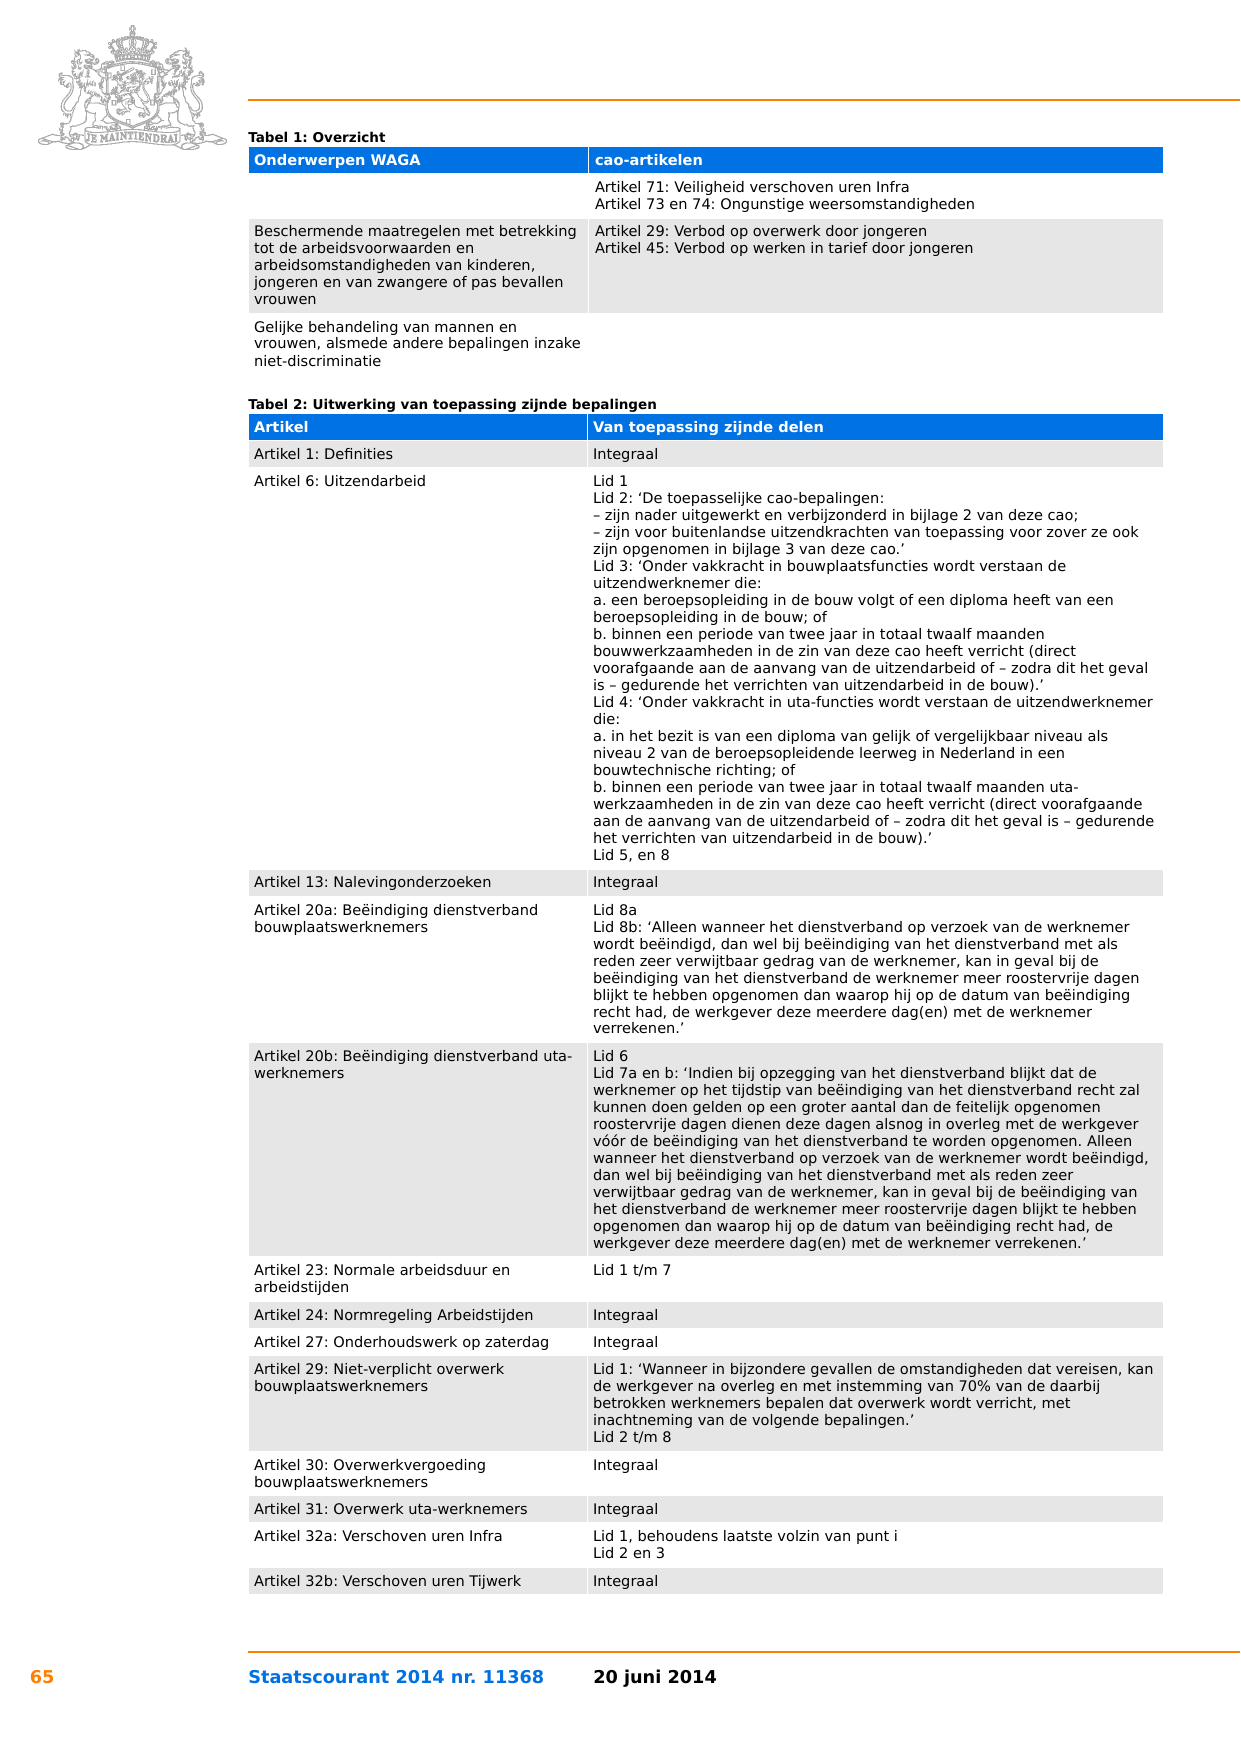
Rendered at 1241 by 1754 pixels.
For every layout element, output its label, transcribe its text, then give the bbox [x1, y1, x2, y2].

table_cell Lid 8a Lid 8b: ‘Alleen wanneer het dienstverband op verzoek van de werknemer wordt beëindigd, dan wel bij beëindiging van het dienstverband met als reden zeer verwijtbaar gedrag van de werknemer, kan in geval bij de beëindiging van het dienstverband de werknemer meer roostervrije dagen blijkt te hebben opgenomen dan waarop hij op de datum van beëindiging recht had, de werkgever deze meerdere dag(en) met de werknemer verrekenen.’ [588, 897, 1163, 1042]
table_cell Artikel 23: Normale arbeidsduur en arbeidstijden [249, 1257, 587, 1301]
table_cell Artikel 24: Normregeling Arbeidstijden [249, 1302, 587, 1328]
table_cell Artikel 6: Uitzendarbeid [249, 469, 587, 868]
table_cell Artikel 32a: Verschoven uren Infra [249, 1524, 587, 1567]
table_cell Artikel 1: Definities [249, 441, 587, 467]
table_header Tabel 1: Overzicht [248, 130, 1163, 146]
table_cell Artikel 20b: Beëindiging dienstverband uta-werknemers [249, 1043, 587, 1256]
picture [38, 25, 227, 150]
table_cell Artikel 27: Onderhoudswerk op zaterdag [249, 1329, 587, 1355]
table_header Tabel 2: Uitwerking van toepassing zijnde bepalingen [248, 397, 1163, 413]
table_cell Artikel 71: Veiligheid verschoven uren Infra Artikel 73 en 74: Ongunstige weersomstandigheden [589, 174, 1163, 217]
table_cell Integraal [588, 1452, 1163, 1495]
table_cell [589, 314, 1163, 374]
table_cell Lid 6 Lid 7a en b: ‘Indien bij opzegging van het dienstverband blijkt dat de werknemer op het tijdstip van beëindiging van het dienstverband recht zal kunnen doen gelden op een groter aantal dan de feitelijk opgenomen roostervrije dagen dienen deze dagen alsnog in overleg met de werkgever vóór de beëindiging van het dienstverband te worden opgenomen. Alleen wanneer het dienstverband op verzoek van de werknemer wordt beëindigd, dan wel bij beëindiging van het dienstverband met als reden zeer verwijtbaar gedrag van de werknemer, kan in geval bij de beëindiging van het dienstverband de werknemer meer roostervrije dagen blijkt te hebben opgenomen dan waarop hij op de datum van beëindiging recht had, de werkgever deze meerdere dag(en) met de werknemer verrekenen.’ [588, 1043, 1163, 1256]
table_cell Integraal [588, 1568, 1163, 1594]
table_cell Integraal [588, 1302, 1163, 1328]
table_cell Artikel 31: Overwerk uta-werknemers [249, 1496, 587, 1522]
table_cell Artikel 30: Overwerkvergoeding bouwplaatswerknemers [249, 1452, 587, 1495]
table_cell Van toepassing zijnde delen [588, 414, 1163, 440]
table_cell Artikel 20a: Beëindiging dienstverband bouwplaatswerknemers [249, 897, 587, 1042]
table_cell Artikel 29: Verbod op overwerk door jongeren Artikel 45: Verbod op werken in tarief door jongeren [589, 219, 1163, 313]
table_cell Integraal [588, 441, 1163, 467]
table_cell Artikel [249, 414, 587, 440]
table_cell Beschermende maatregelen met betrekking tot de arbeidsvoorwaarden en arbeidsomstandigheden van kinderen, jongeren en van zwangere of pas bevallen vrouwen [249, 219, 588, 313]
table_cell Integraal [588, 1496, 1163, 1522]
table_cell cao-artikelen [589, 147, 1163, 173]
table_cell Artikel 32b: Verschoven uren Tijwerk [249, 1568, 587, 1594]
table_cell [249, 174, 588, 217]
table_cell Integraal [588, 1329, 1163, 1355]
table_cell Integraal [588, 870, 1163, 896]
table_cell Lid 1, behoudens laatste volzin van punt i Lid 2 en 3 [588, 1524, 1163, 1567]
table_cell Lid 1: ‘Wanneer in bijzondere gevallen de omstandigheden dat vereisen, kan de werkgever na overleg en met instemming van 70% van de daarbij betrokken werknemers bepalen dat overwerk wordt verricht, met inachtneming van de volgende bepalingen.’ Lid 2 t/m 8 [588, 1356, 1163, 1451]
table_cell Artikel 29: Niet-verplicht overwerk bouwplaatswerknemers [249, 1356, 587, 1451]
table_cell Artikel 13: Nalevingonderzoeken [249, 870, 587, 896]
table_cell Onderwerpen WAGA [249, 147, 588, 173]
table_cell Gelijke behandeling van mannen en vrouwen, alsmede andere bepalingen inzake niet-discriminatie [249, 314, 588, 374]
table_cell Lid 1 t/m 7 [588, 1257, 1163, 1301]
table_cell Lid 1 Lid 2: ‘De toepasselijke cao-bepalingen: – zijn nader uitgewerkt en verbijzonderd in bijlage 2 van deze cao; – zijn voor buitenlandse uitzendkrachten van toepassing voor zover ze ook zijn opgenomen in bijlage 3 van deze cao.’ Lid 3: ‘Onder vakkracht in bouwplaatsfuncties wordt verstaan de uitzendwerknemer die: a. een beroepsopleiding in de bouw volgt of een diploma heeft van een beroepsopleiding in de bouw; of b. binnen een periode van twee jaar in totaal twaalf maanden bouwwerkzaamheden in de zin van deze cao heeft verricht (direct voorafgaande aan de aanvang van de uitzendarbeid of – zodra dit het geval is – gedurende het verrichten van uitzendarbeid in de bouw).’ Lid 4: ‘Onder vakkracht in uta-functies wordt verstaan de uitzendwerknemer die: a. in het bezit is van een diploma van gelijk of vergelijkbaar niveau als niveau 2 van de beroepsopleidende leerweg in Nederland in een bouwtechnische richting; of b. binnen een periode van twee jaar in totaal twaalf maanden uta-werkzaamheden in de zin van deze cao heeft verricht (direct voorafgaande aan de aanvang van de uitzendarbeid of – zodra dit het geval is – gedurende het verrichten van uitzendarbeid in de bouw).’ Lid 5, en 8 [588, 469, 1163, 868]
